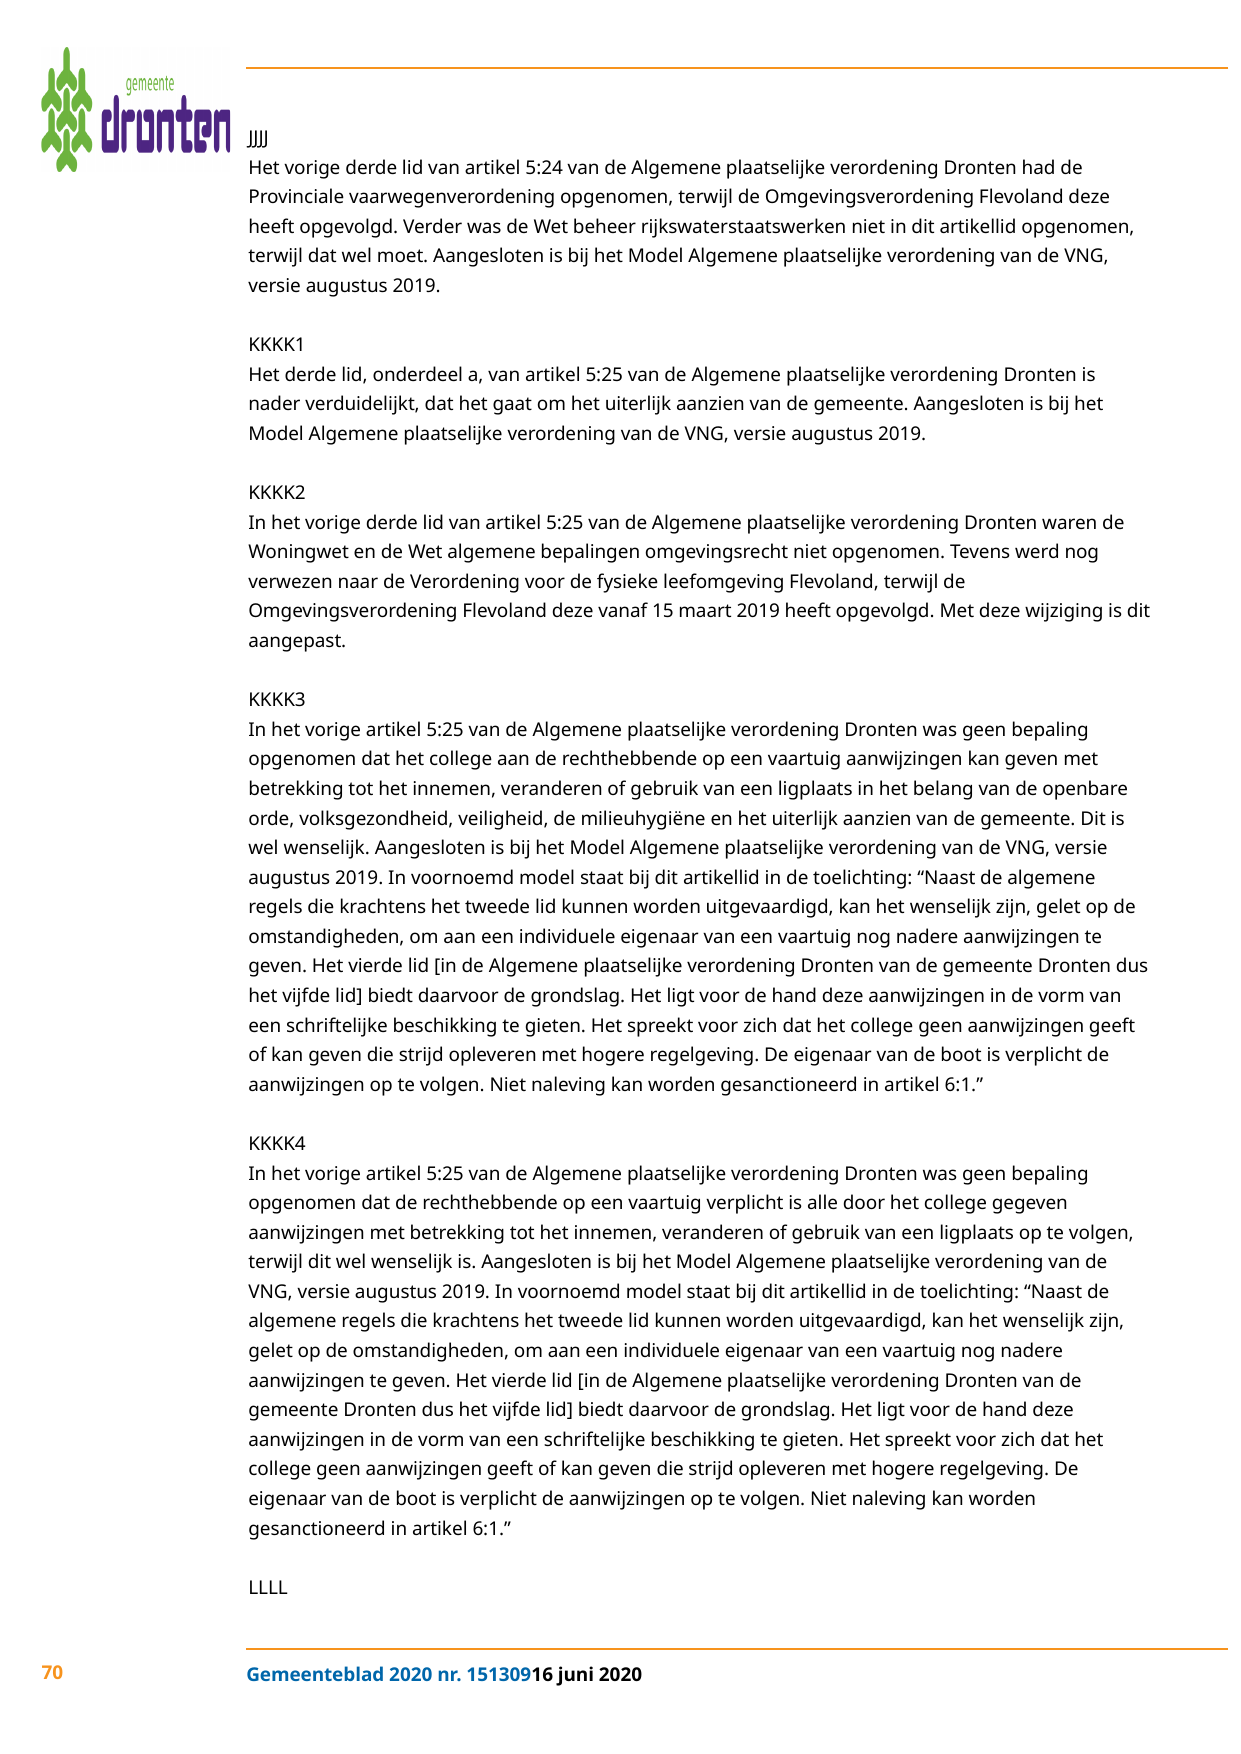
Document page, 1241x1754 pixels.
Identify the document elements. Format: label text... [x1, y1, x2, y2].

text JJJJ [248, 124, 1152, 150]
text KKKK4 [248, 1130, 1152, 1156]
text KKKK2 [248, 479, 1152, 505]
text Het vorige derde lid van artikel 5:24 van de Algemene plaatselijke verordening Dronten had de Provinciale vaarwegenverordening opgenomen, terwijl de Omgevingsverordening Flevoland deze heeft opgevolgd. Verder was de Wet beheer rijkswaterstaatswerken niet in dit artikellid opgenomen, terwijl dat wel moet. Aangesloten is bij het Model Algemene plaatselijke verordening van de VNG, versie augustus 2019. [248, 154, 1152, 298]
text In het vorige artikel 5:25 van de Algemene plaatselijke verordening Dronten was geen bepaling [248, 1160, 1152, 1186]
text opgenomen dat de rechthebbende op een vaartuig verplicht is alle door het college gegeven aanwijzingen met betrekking tot het innemen, veranderen of gebruik van een ligplaats op te volgen, terwijl dit wel wenselijk is. Aangesloten is bij het Model Algemene plaatselijke verordening van de VNG, versie augustus 2019. In voornoemd model staat bij dit artikellid in de toelichting: “Naast de algemene regels die krachtens het tweede lid kunnen worden uitgevaardigd, kan het wenselijk zijn, gelet op de omstandigheden, om aan een individuele eigenaar van een vaartuig nog nadere aanwijzingen te geven. Het vierde lid [in de Algemene plaatselijke verordening Dronten van de gemeente Dronten dus het vijfde lid] biedt daarvoor de grondslag. Het ligt voor de hand deze aanwijzingen in de vorm van een schriftelijke beschikking te gieten. Het spreekt voor zich dat het college geen aanwijzingen geeft of kan geven die strijd opleveren met hogere regelgeving. De eigenaar van de boot is verplicht de aanwijzingen op te volgen. Niet naleving kan worden gesanctioneerd in artikel 6:1.” [248, 1189, 1152, 1541]
text Het derde lid, onderdeel a, van artikel 5:25 van de Algemene plaatselijke verordening Dronten is nader verduidelijkt, dat het gaat om het uiterlijk aanzien van de gemeente. Aangesloten is bij het Model Algemene plaatselijke verordening van de VNG, versie augustus 2019. [248, 361, 1152, 446]
text LLLL [248, 1574, 1152, 1600]
picture [41, 47, 231, 172]
text KKKK1 [248, 331, 1152, 357]
text opgenomen dat het college aan de rechthebbende op een vaartuig aanwijzingen kan geven met betrekking tot het innemen, veranderen of gebruik van een ligplaats in het belang van de openbare orde, volksgezondheid, veiligheid, de milieuhygiëne en het uiterlijk aanzien van de gemeente. Dit is wel wenselijk. Aangesloten is bij het Model Algemene plaatselijke verordening van de VNG, versie augustus 2019. In voornoemd model staat bij dit artikellid in de toelichting: “Naast de algemene regels die krachtens het tweede lid kunnen worden uitgevaardigd, kan het wenselijk zijn, gelet op de omstandigheden, om aan een individuele eigenaar van een vaartuig nog nadere aanwijzingen te geven. Het vierde lid [in de Algemene plaatselijke verordening Dronten van de gemeente Dronten dus het vijfde lid] biedt daarvoor de grondslag. Het ligt voor de hand deze aanwijzingen in de vorm van een schriftelijke beschikking te gieten. Het spreekt voor zich dat het college geen aanwijzingen geeft of kan geven die strijd opleveren met hogere regelgeving. De eigenaar van de boot is verplicht de aanwijzingen op te volgen. Niet naleving kan worden gesanctioneerd in artikel 6:1.” [248, 746, 1152, 1097]
text KKKK3 [248, 686, 1152, 712]
text In het vorige derde lid van artikel 5:25 van de Algemene plaatselijke verordening Dronten waren de Woningwet en de Wet algemene bepalingen omgevingsrecht niet opgenomen. Tevens werd nog verwezen naar de Verordening voor de fysieke leefomgeving Flevoland, terwijl de Omgevingsverordening Flevoland deze vanaf 15 maart 2019 heeft opgevolgd. Met deze wijziging is dit aangepast. [248, 509, 1152, 653]
text In het vorige artikel 5:25 van de Algemene plaatselijke verordening Dronten was geen bepaling [248, 716, 1152, 742]
